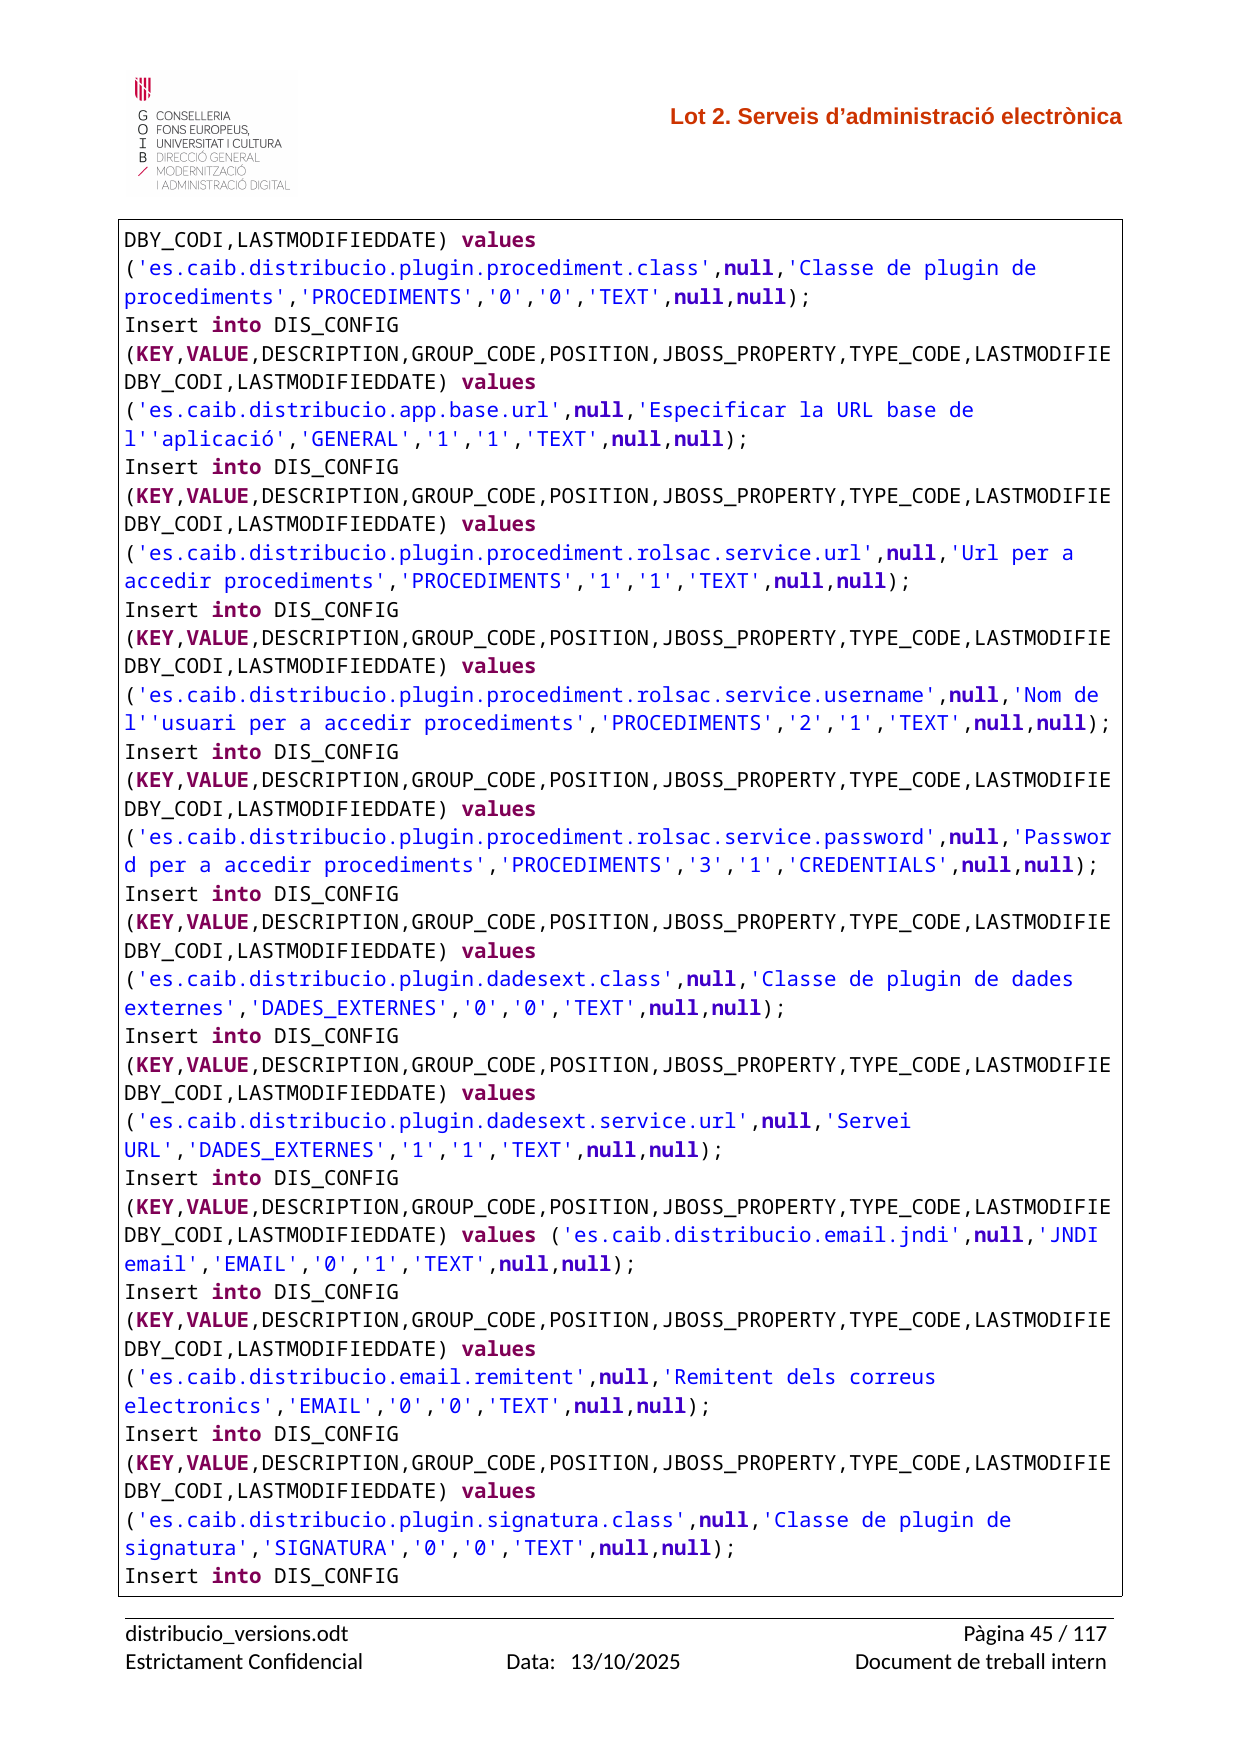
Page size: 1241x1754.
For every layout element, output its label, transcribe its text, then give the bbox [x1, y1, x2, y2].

picture [126, 70, 299, 197]
table_header DBY_CODI,LASTMODIFIEDDATE) values ('es.caib.distribucio.plugin.procediment.class',null,'Classe de plugin de procediments','PROCEDIMENTS','0','0','TEXT',null,null); Insert into DIS_CONFIG (KEY,VALUE,DESCRIPTION,GROUP_CODE,POSITION,JBOSS_PROPERTY,TYPE_CODE,LASTMODIFIEDBY_CODI,LASTMODIFIEDDATE) values ('es.caib.distribucio.app.base.url',null,'Especificar la URL base de l''aplicació','GENERAL','1','1','TEXT',null,null); Insert into DIS_CONFIG (KEY,VALUE,DESCRIPTION,GROUP_CODE,POSITION,JBOSS_PROPERTY,TYPE_CODE,LASTMODIFIEDBY_CODI,LASTMODIFIEDDATE) values ('es.caib.distribucio.plugin.procediment.rolsac.service.url',null,'Url per a accedir procediments','PROCEDIMENTS','1','1','TEXT',null,null); Insert into DIS_CONFIG (KEY,VALUE,DESCRIPTION,GROUP_CODE,POSITION,JBOSS_PROPERTY,TYPE_CODE,LASTMODIFIEDBY_CODI,LASTMODIFIEDDATE) values ('es.caib.distribucio.plugin.procediment.rolsac.service.username',null,'Nom de l''usuari per a accedir procediments','PROCEDIMENTS','2','1','TEXT',null,null); Insert into DIS_CONFIG (KEY,VALUE,DESCRIPTION,GROUP_CODE,POSITION,JBOSS_PROPERTY,TYPE_CODE,LASTMODIFIEDBY_CODI,LASTMODIFIEDDATE) values ('es.caib.distribucio.plugin.procediment.rolsac.service.password',null,'Password per a accedir procediments','PROCEDIMENTS','3','1','CREDENTIALS',null,null); Insert into DIS_CONFIG (KEY,VALUE,DESCRIPTION,GROUP_CODE,POSITION,JBOSS_PROPERTY,TYPE_CODE,LASTMODIFIEDBY_CODI,LASTMODIFIEDDATE) values ('es.caib.distribucio.plugin.dadesext.class',null,'Classe de plugin de dades externes','DADES_EXTERNES','0','0','TEXT',null,null); Insert into DIS_CONFIG (KEY,VALUE,DESCRIPTION,GROUP_CODE,POSITION,JBOSS_PROPERTY,TYPE_CODE,LASTMODIFIEDBY_CODI,LASTMODIFIEDDATE) values ('es.caib.distribucio.plugin.dadesext.service.url',null,'Servei URL','DADES_EXTERNES','1','1','TEXT',null,null); Insert into DIS_CONFIG (KEY,VALUE,DESCRIPTION,GROUP_CODE,POSITION,JBOSS_PROPERTY,TYPE_CODE,LASTMODIFIEDBY_CODI,LASTMODIFIEDDATE) values ('es.caib.distribucio.email.jndi',null,'JNDI email','EMAIL','0','1','TEXT',null,null); Insert into DIS_CONFIG (KEY,VALUE,DESCRIPTION,GROUP_CODE,POSITION,JBOSS_PROPERTY,TYPE_CODE,LASTMODIFIEDBY_CODI,LASTMODIFIEDDATE) values ('es.caib.distribucio.email.remitent',null,'Remitent dels correus electronics','EMAIL','0','0','TEXT',null,null); Insert into DIS_CONFIG (KEY,VALUE,DESCRIPTION,GROUP_CODE,POSITION,JBOSS_PROPERTY,TYPE_CODE,LASTMODIFIEDBY_CODI,LASTMODIFIEDDATE) values ('es.caib.distribucio.plugin.signatura.class',null,'Classe de plugin de signatura','SIGNATURA','0','0','TEXT',null,null); Insert into DIS_CONFIG [119, 220, 1122, 1596]
